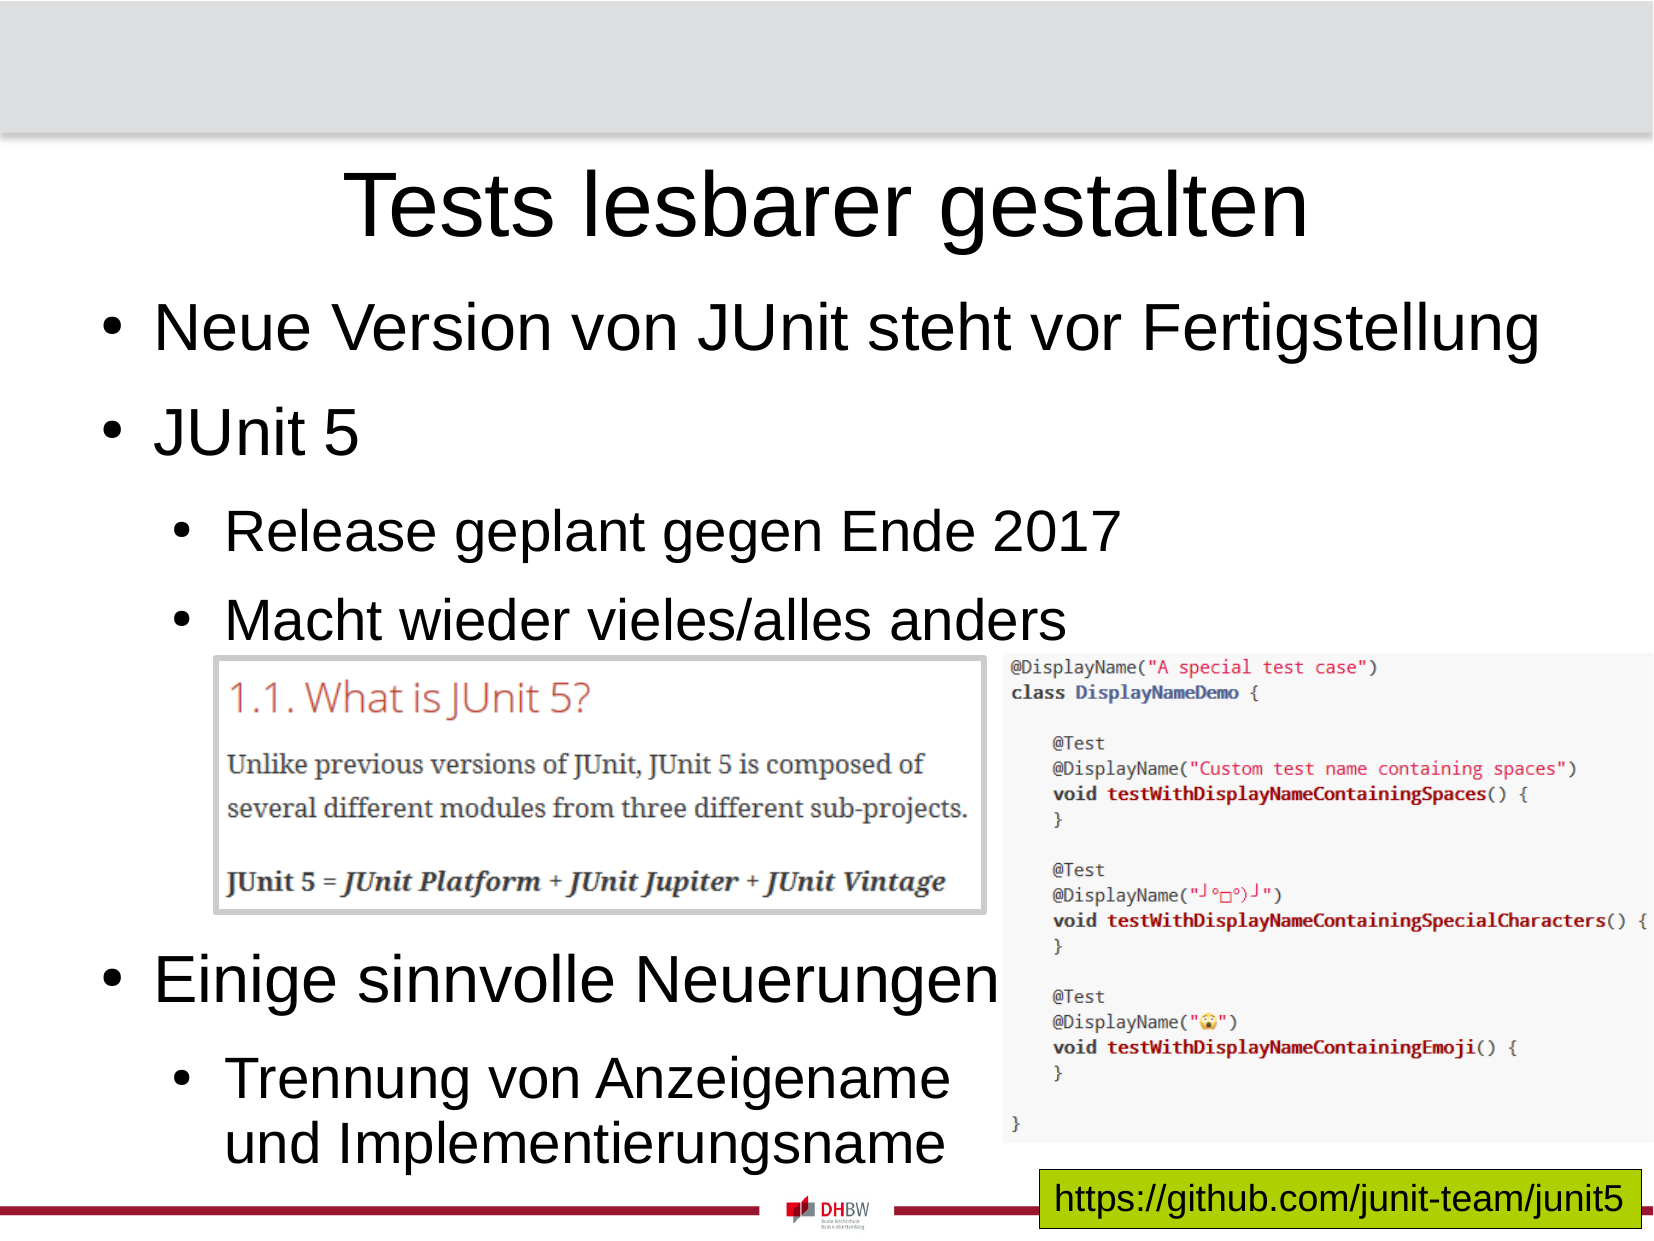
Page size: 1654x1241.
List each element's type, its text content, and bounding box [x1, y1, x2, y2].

title Tests lesbarer gestalten [82, 147, 1571, 257]
text_box https://github.com/junit-team/junit5 [1039, 1169, 1642, 1229]
picture [0, 1, 1654, 1237]
list Neue Version von JUnit steht vor Fertigstellung JUnit 5 Release geplant gegen Ende 2017 Macht wieder vieles/alles anders Einige sinnvolle Neuerungen Trennung von Anzeigename und Implementierungsname [82, 290, 1571, 1177]
